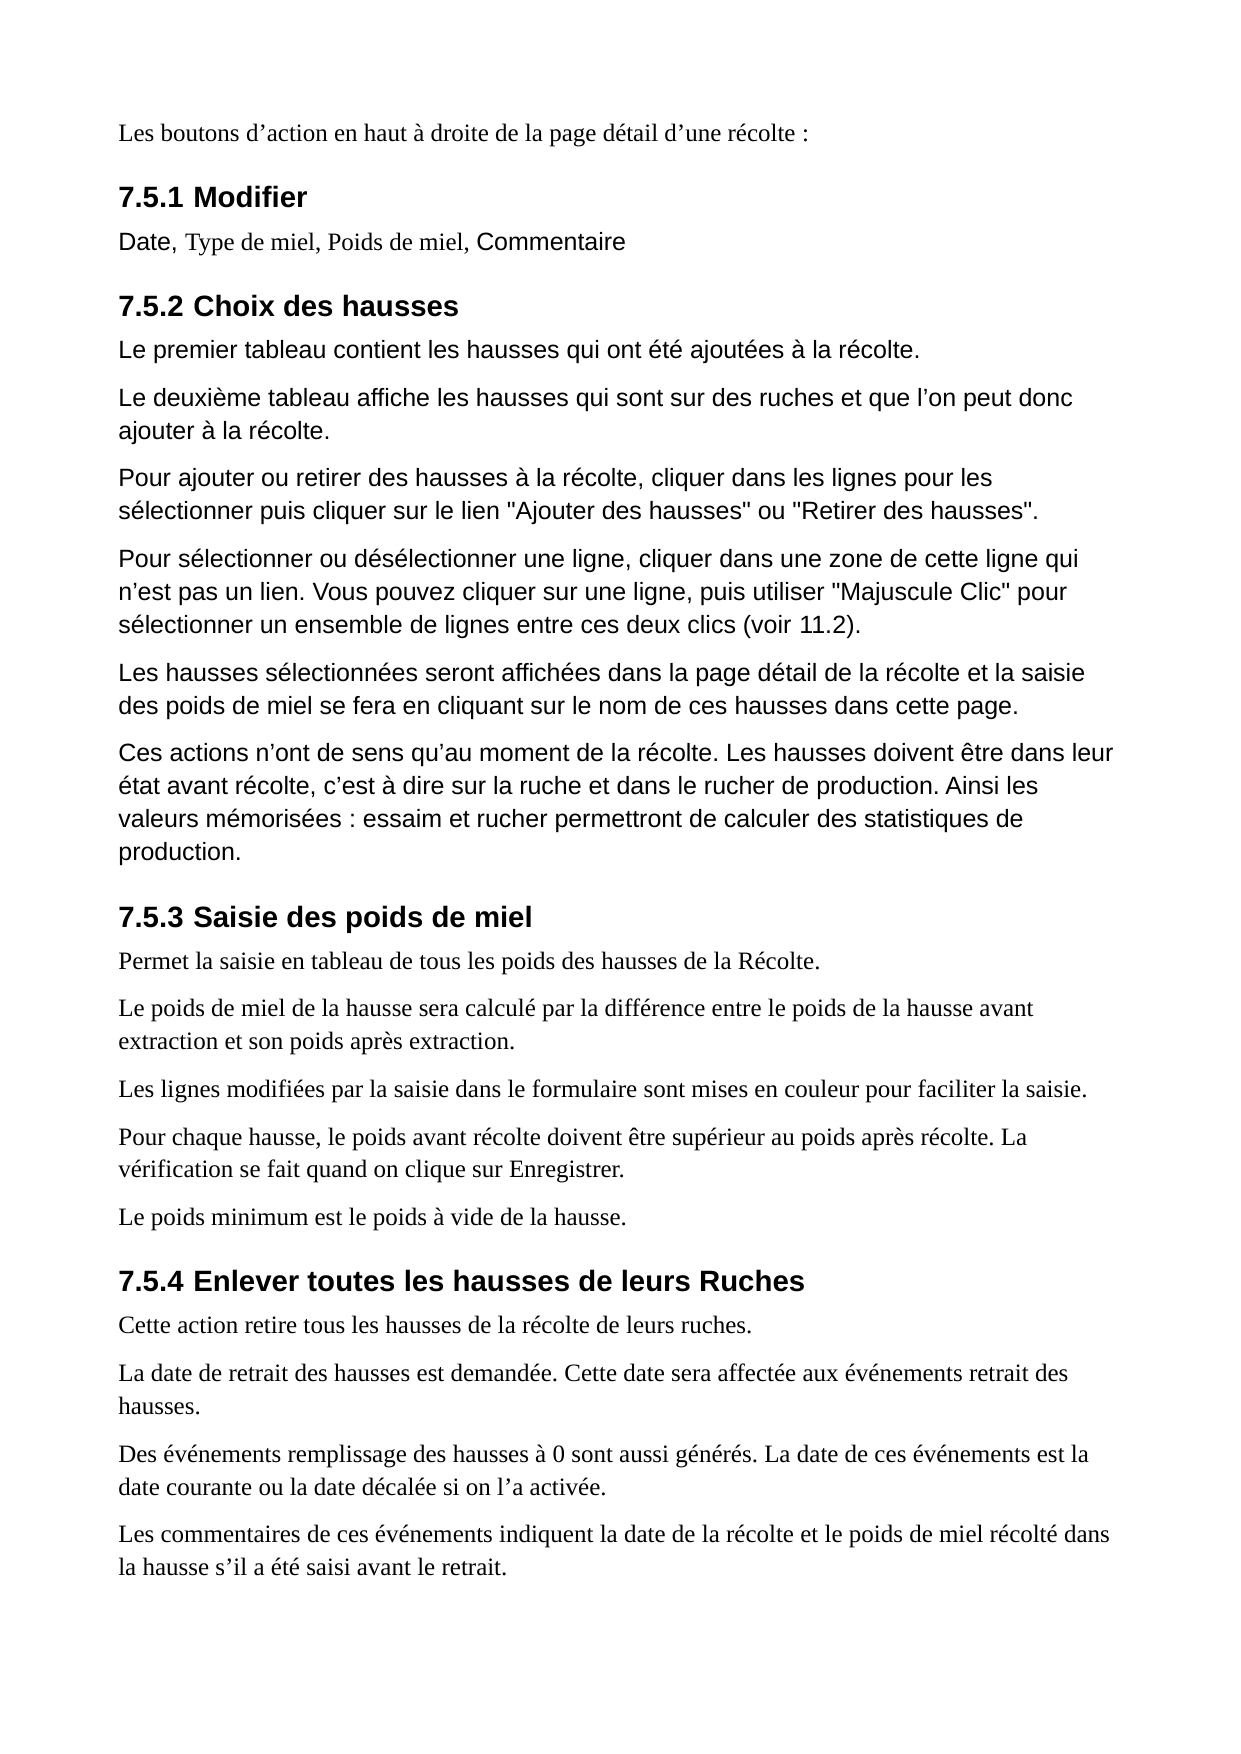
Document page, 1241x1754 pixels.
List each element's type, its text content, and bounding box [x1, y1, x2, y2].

text Cette action retire tous les hausses de la récolte de leurs ruches. [118, 1311, 1122, 1339]
text La date de retrait des hausses est demandée. Cette date sera affectée aux événements retrait des hausses. [118, 1358, 1122, 1420]
text Permet la saisie en tableau de tous les poids des hausses de la Récolte. [118, 946, 1122, 974]
text Ces actions n’ont de sens qu’au moment de la récolte. Les hausses doivent être dans leur état avant récolte, c’est à dire sur la ruche et dans le rucher de production. Ainsi les valeurs mémorisées : essaim et rucher permettront de calculer des statistiques de production. [118, 738, 1122, 866]
text Le deuxième tableau affiche les hausses qui sont sur des ruches et que l’on peut donc ajouter à la récolte. [118, 383, 1122, 444]
text Les lignes modifiées par la saisie dans le formulaire sont mises en couleur pour faciliter la saisie. [118, 1074, 1122, 1103]
text Des événements remplissage des hausses à 0 sont aussi générés. La date de ces événements est la date courante ou la date décalée si on l’a activée. [118, 1439, 1122, 1501]
subtitle Choix des hausses [118, 289, 1122, 323]
text Le premier tableau contient les hausses qui ont été ajoutées à la récolte. [118, 335, 1122, 364]
text Le poids minimum est le poids à vide de la hausse. [118, 1202, 1122, 1231]
text Date, Type de miel, Poids de miel, Commentaire [118, 227, 1122, 255]
text Les hausses sélectionnées seront affichées dans la page détail de la récolte et la saisie des poids de miel se fera en cliquant sur le nom de ces hausses dans cette page. [118, 658, 1122, 719]
text Les commentaires de ces événements indiquent la date de la récolte et le poids de miel récolté dans la hausse s’il a été saisi avant le retrait. [118, 1519, 1122, 1581]
text Pour sélectionner ou désélectionner une ligne, cliquer dans une zone de cette ligne qui n’est pas un lien. Vous pouvez cliquer sur une ligne, puis utiliser "Majuscule Clic" pour sélectionner un ensemble de lignes entre ces deux clics (voir 11.2). [118, 544, 1122, 639]
text Pour chaque hausse, le poids avant récolte doivent être supérieur au poids après récolte. La vérification se fait quand on clique sur Enregistrer. [118, 1122, 1122, 1183]
text Le poids de miel de la hausse sera calculé par la différence entre le poids de la hausse avant extraction et son poids après extraction. [118, 993, 1122, 1055]
subtitle Saisie des poids de miel [118, 899, 1122, 933]
text Les boutons d’action en haut à droite de la page détail d’une récolte : [118, 118, 1122, 147]
subtitle Modifier [118, 180, 1122, 214]
text Pour ajouter ou retirer des hausses à la récolte, cliquer dans les lignes pour les sélectionner puis cliquer sur le lien "Ajouter des hausses" ou "Retirer des hausses". [118, 463, 1122, 525]
subtitle Enlever toutes les hausses de leurs Ruches [118, 1264, 1122, 1298]
